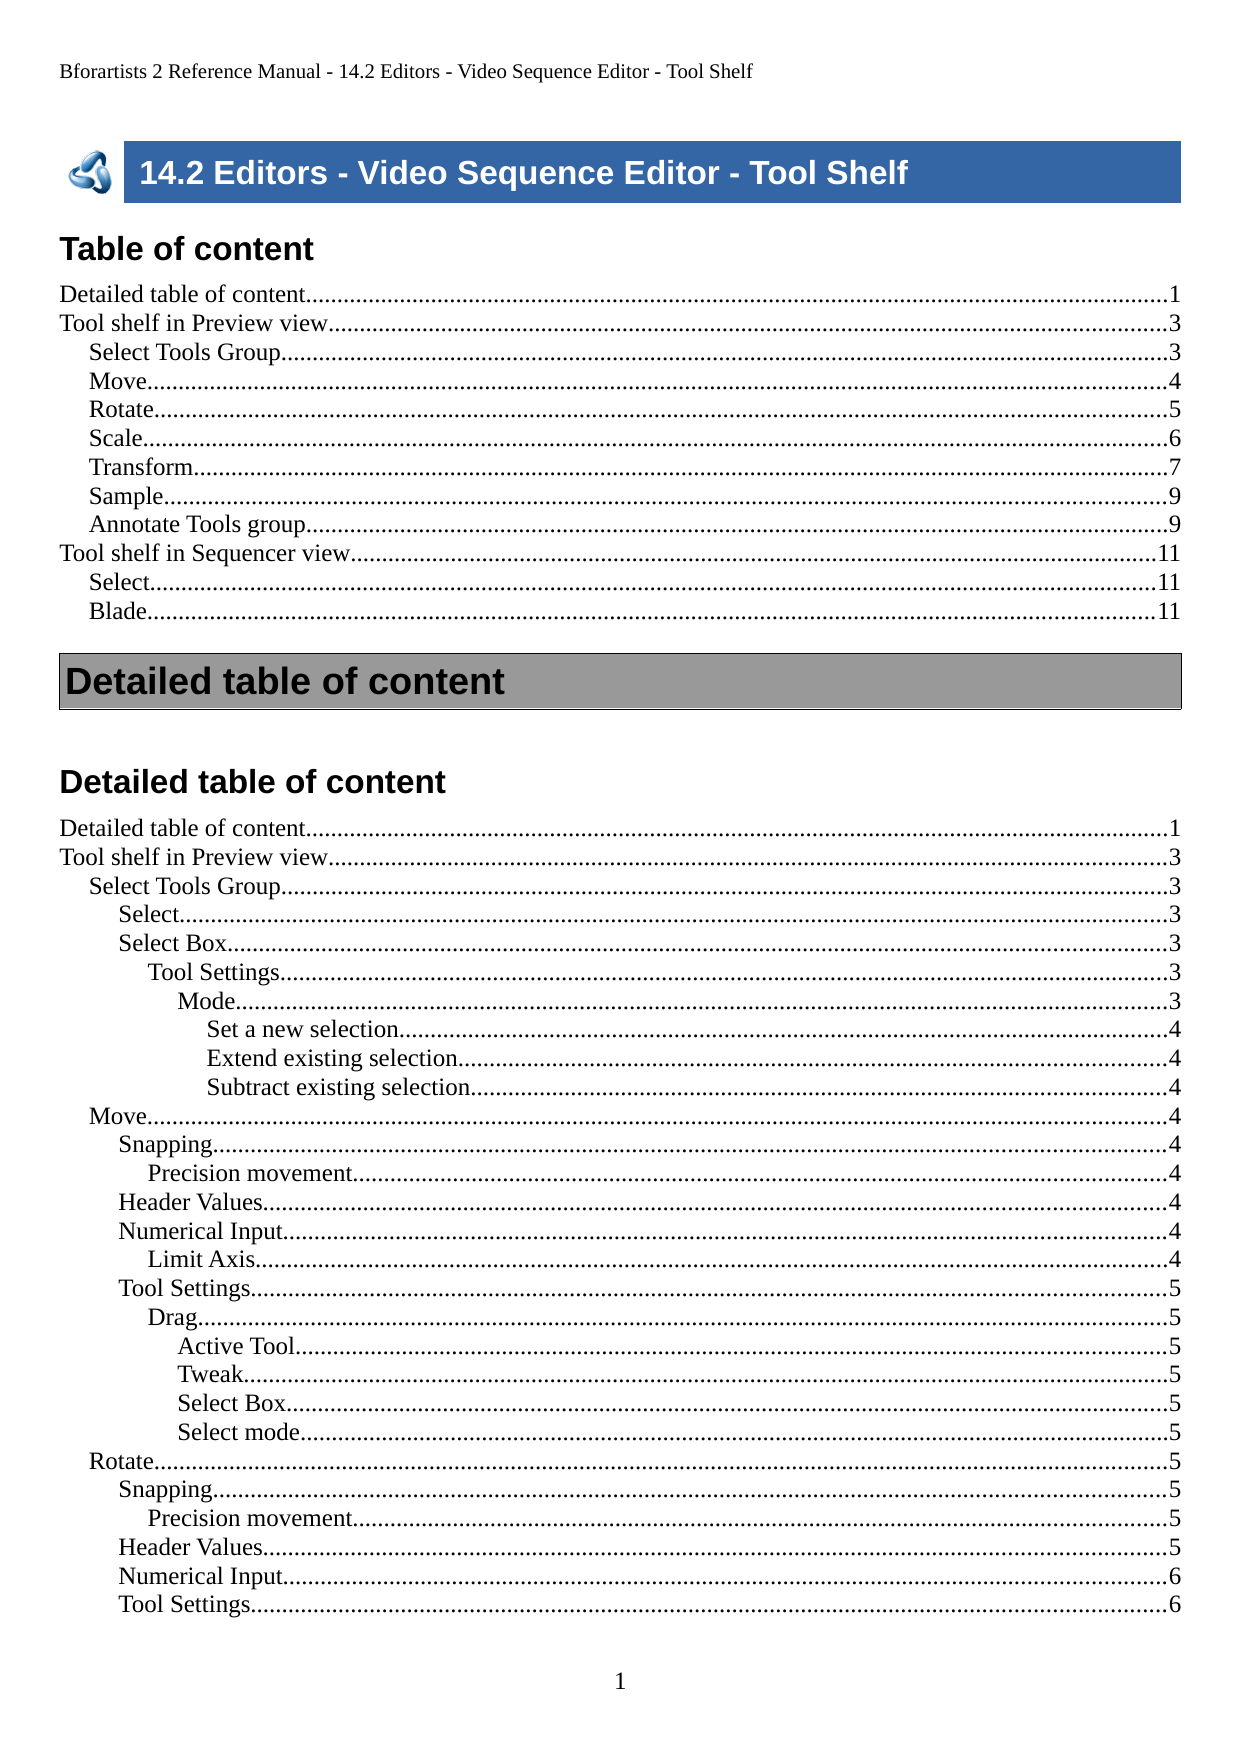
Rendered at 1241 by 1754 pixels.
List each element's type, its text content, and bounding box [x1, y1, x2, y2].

text Rotate 5 [88, 394, 1181, 423]
text Annotate Tools group 9 [88, 509, 1181, 538]
text Header Values 5 [118, 1532, 1181, 1561]
text Active Tool 5 [177, 1331, 1181, 1359]
text Tweak 5 [177, 1359, 1181, 1388]
table_header [59, 141, 124, 203]
text Select Tools Group 3 [88, 337, 1181, 366]
text Select 11 [88, 567, 1181, 596]
text Rotate 5 [88, 1446, 1181, 1474]
text Detailed table of content 1 [59, 813, 1181, 842]
text Numerical Input 6 [118, 1561, 1181, 1589]
text Move 4 [88, 1101, 1181, 1129]
text Drag 5 [147, 1302, 1181, 1331]
text Snapping 4 [118, 1129, 1181, 1158]
text Limit Axis 4 [147, 1244, 1181, 1273]
text Header Values 4 [118, 1187, 1181, 1216]
text Blade 11 [88, 596, 1181, 624]
text Tool Settings 3 [147, 957, 1181, 986]
text Tool Settings 6 [118, 1589, 1181, 1618]
text Tool shelf in Preview view 3 [59, 842, 1181, 871]
text Select Tools Group 3 [88, 871, 1181, 899]
text Extend existing selection 4 [206, 1043, 1181, 1072]
text Tool Settings 5 [118, 1273, 1181, 1302]
text Precision movement 5 [147, 1503, 1181, 1532]
text Select Box 3 [118, 928, 1181, 957]
subtitle Table of content [59, 228, 1181, 267]
text Subtract existing selection 4 [206, 1072, 1181, 1101]
text Set a new selection 4 [206, 1014, 1181, 1043]
text Sample 9 [88, 481, 1181, 509]
text Tool shelf in Preview view 3 [59, 308, 1181, 337]
text Mode 3 [177, 986, 1181, 1014]
text Scale 6 [88, 423, 1181, 452]
text Snapping 5 [118, 1474, 1181, 1503]
table_header 14.2 Editors - Video Sequence Editor - Tool Shelf [124, 141, 1181, 203]
text Select Box 5 [177, 1388, 1181, 1417]
text Select mode 5 [177, 1417, 1181, 1446]
subtitle Detailed table of content [59, 762, 1181, 801]
text Tool shelf in Sequencer view 11 [59, 538, 1181, 567]
text Detailed table of content 1 [59, 279, 1181, 308]
table_header Detailed table of content [60, 654, 1181, 708]
text Transform 7 [88, 452, 1181, 481]
text Select 3 [118, 899, 1181, 928]
text Precision movement 4 [147, 1158, 1181, 1187]
picture [65, 147, 114, 197]
text Move 4 [88, 366, 1181, 394]
text Numerical Input 4 [118, 1216, 1181, 1244]
